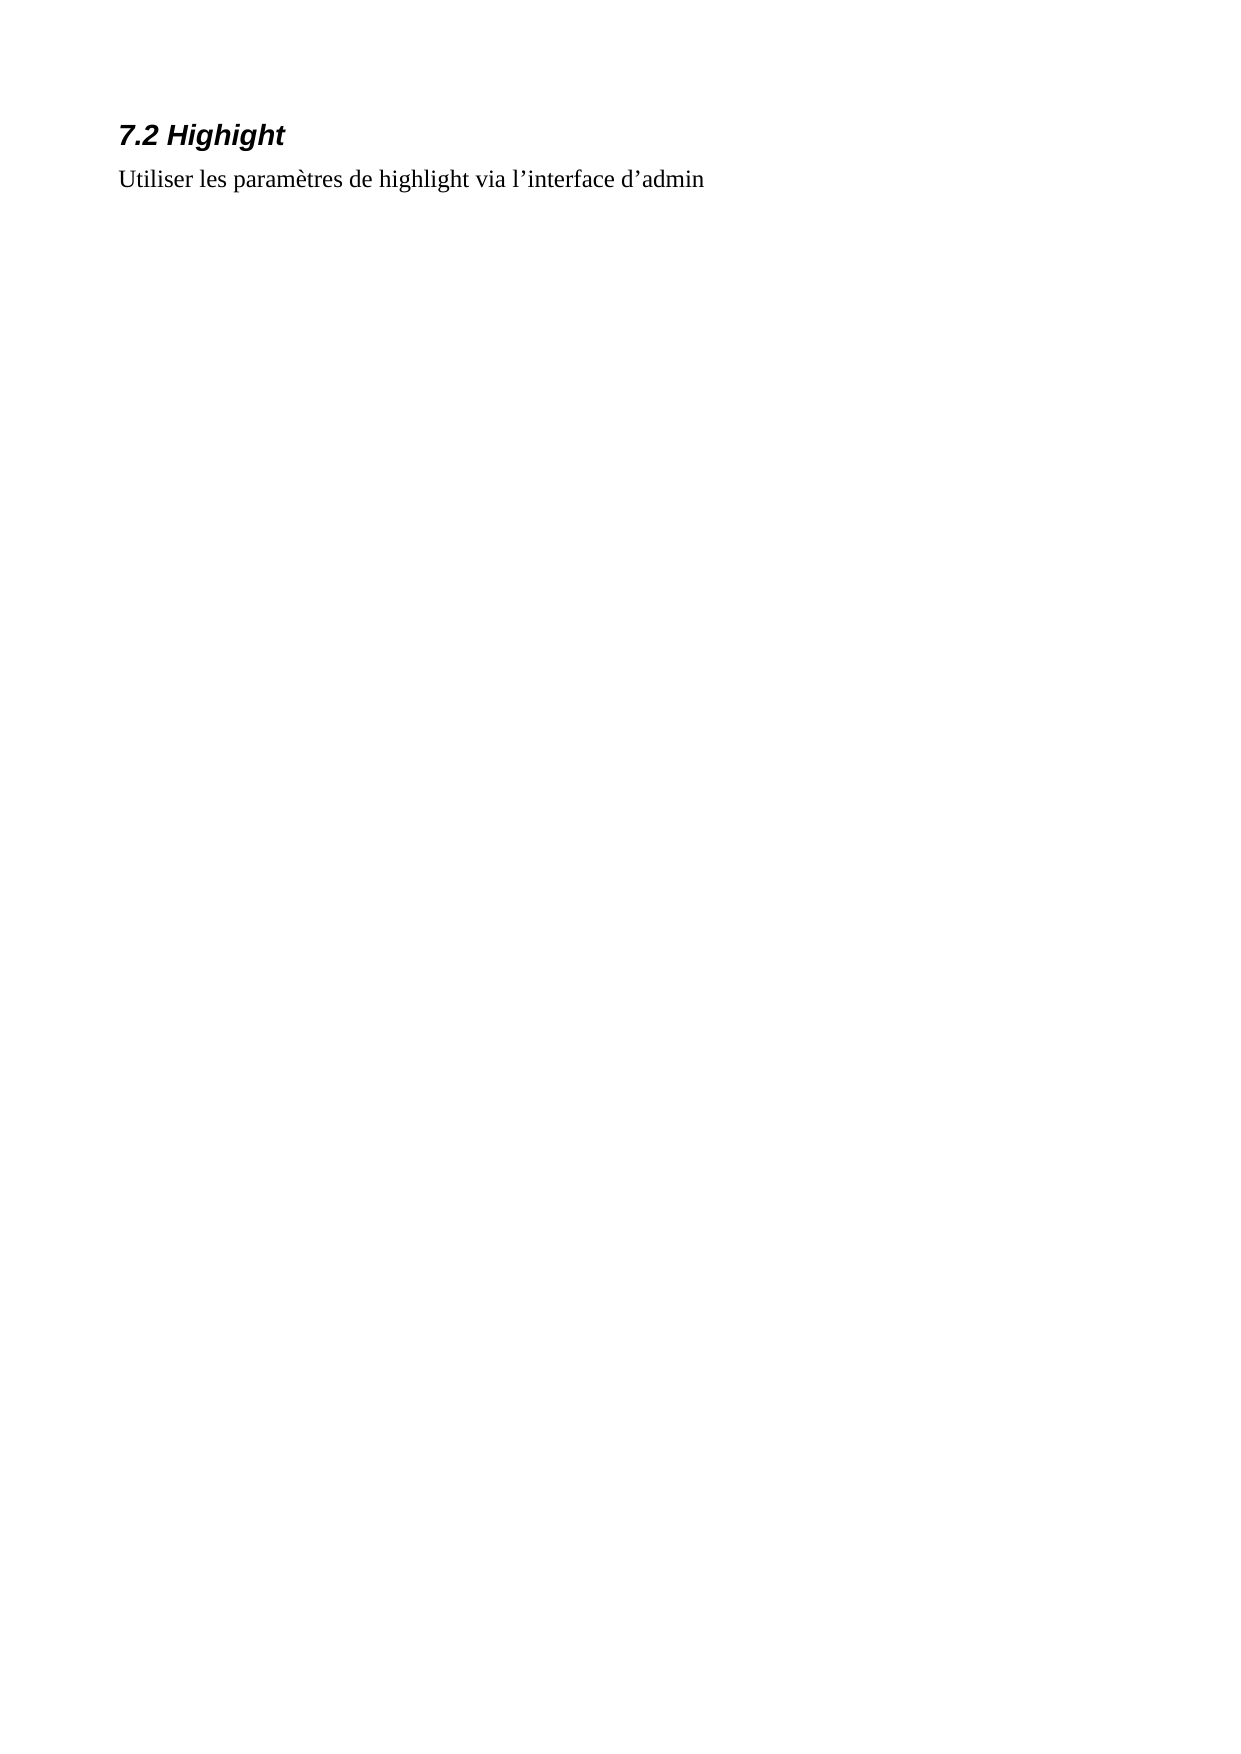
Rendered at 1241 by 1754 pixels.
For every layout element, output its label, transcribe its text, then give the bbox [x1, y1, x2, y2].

subtitle 7.2 Highight [118, 118, 1122, 152]
text Utiliser les paramètres de highlight via l’interface d’admin [118, 164, 1122, 193]
